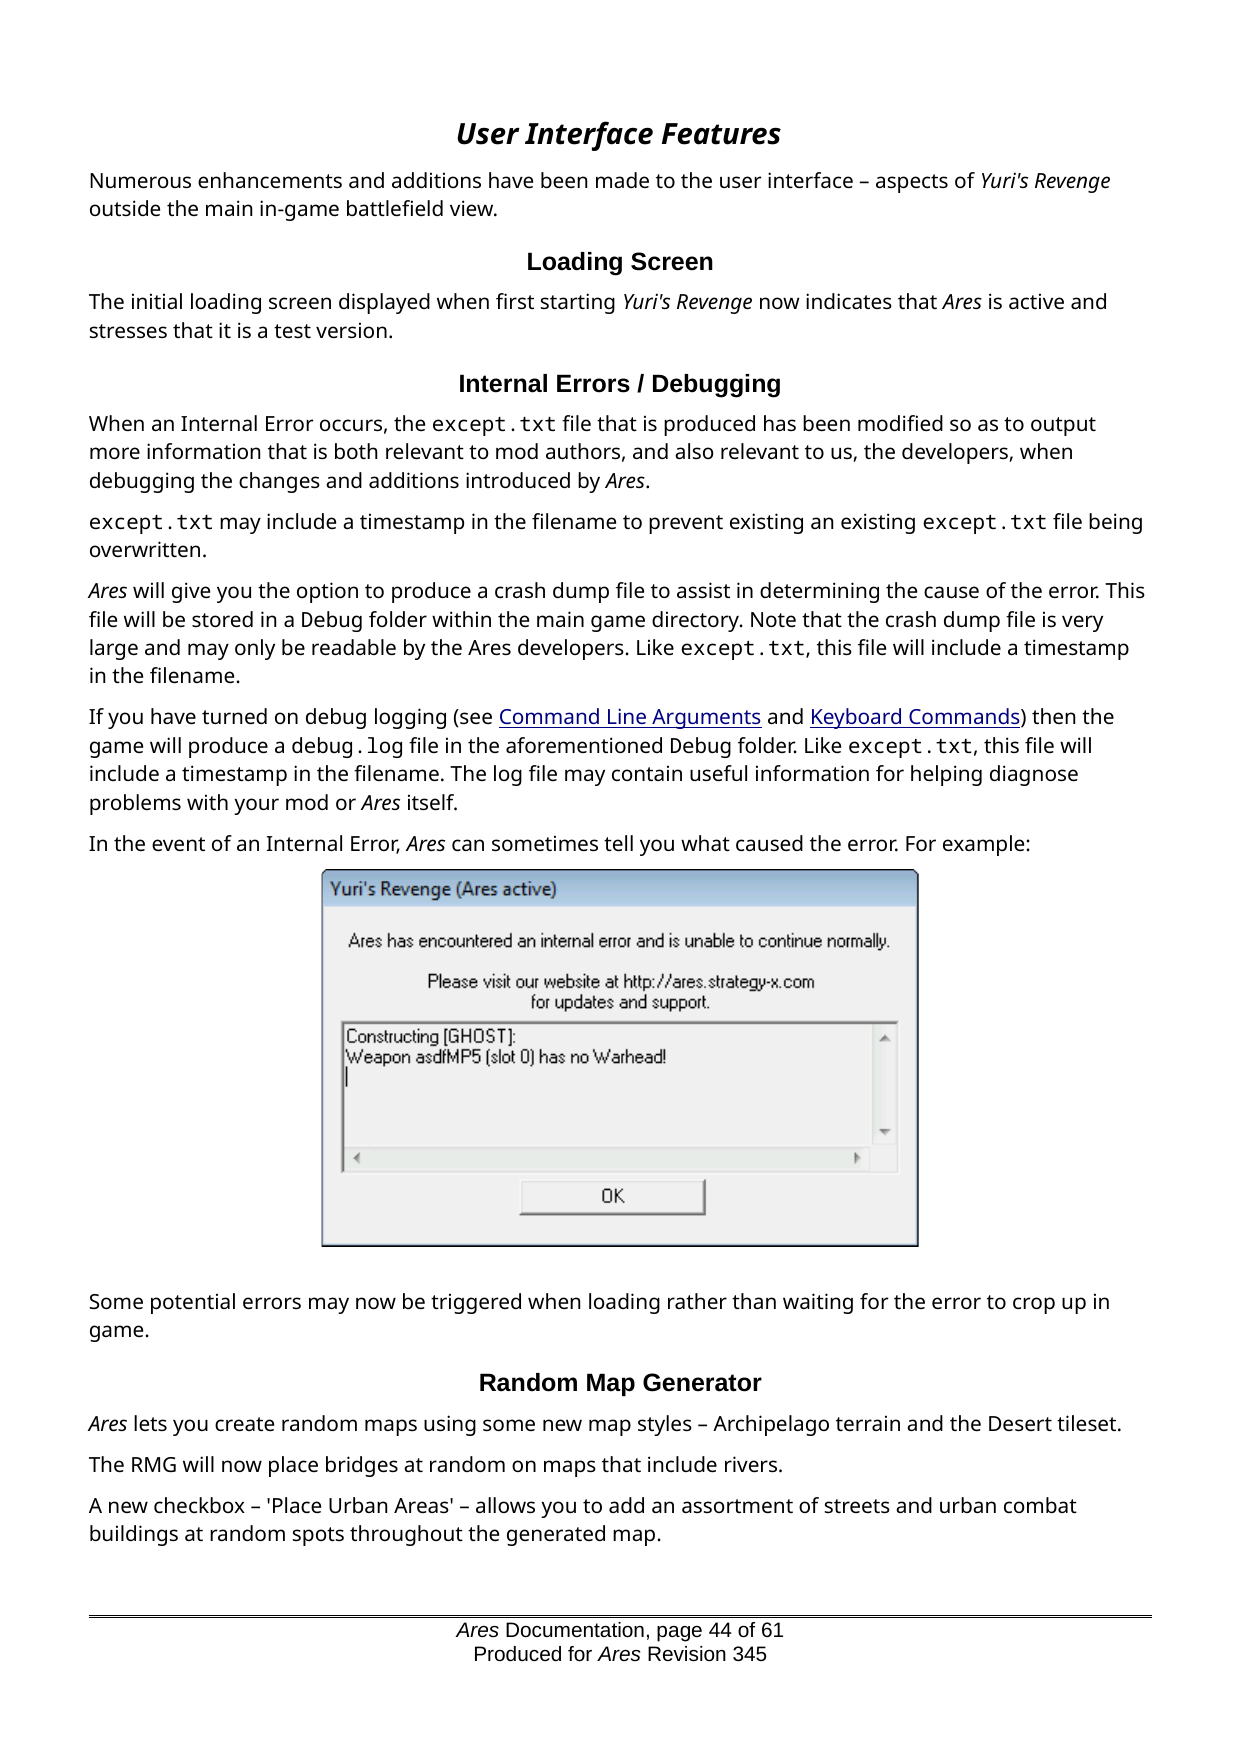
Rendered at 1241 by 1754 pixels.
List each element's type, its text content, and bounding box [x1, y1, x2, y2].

picture [321, 869, 919, 1247]
text If you have turned on debug logging (see Command Line Arguments and Keyboard Commands) then the game will produce a debug.log file in the aforementioned Debug folder. Like except.txt, this file will include a timestamp in the filename. The log file may contain useful information for helping diagnose problems with your mod or Ares itself. [88, 702, 1152, 816]
text Numerous enhancements and additions have been made to the user interface – aspects of Yuri's Revenge outside the main in-game battlefield view. [88, 166, 1152, 223]
text Ares will give you the option to produce a crash dump file to assist in determining the cause of the error. This file will be stored in a Debug folder within the main game directory. Note that the crash dump file is very large and may only be readable by the Ares developers. Like except.txt, this file will include a timestamp in the filename. [88, 576, 1152, 690]
text When an Internal Error occurs, the except.txt file that is produced has been modified so as to output more information that is both relevant to mod authors, and also relevant to us, the developers, when debugging the changes and additions introduced by Ares. [88, 409, 1152, 494]
text Some potential errors may now be triggered when loading rather than waiting for the error to crop up in game. [88, 1287, 1152, 1344]
text A new checkbox – 'Place Urban Areas' – allows you to add an assortment of streets and urban combat buildings at random spots throughout the generated map. [88, 1491, 1152, 1548]
subtitle Random Map Generator [88, 1368, 1152, 1397]
subtitle Loading Screen [88, 247, 1152, 276]
text The RMG will now place bridges at random on maps that include rivers. [88, 1450, 1152, 1478]
text except.txt may include a timestamp in the filename to prevent existing an existing except.txt file being overwritten. [88, 507, 1152, 564]
text In the event of an Internal Error, Ares can sometimes tell you what caused the error. For example: [88, 829, 1152, 857]
subtitle Internal Errors / Debugging [88, 368, 1152, 397]
text The initial loading screen displayed when first starting Yuri's Revenge now indicates that Ares is active and stresses that it is a test version. [88, 287, 1152, 344]
subtitle User Interface Features [88, 113, 1152, 153]
text Ares lets you create random maps using some new map styles – Archipelago terrain and the Desert tileset. [88, 1409, 1152, 1437]
